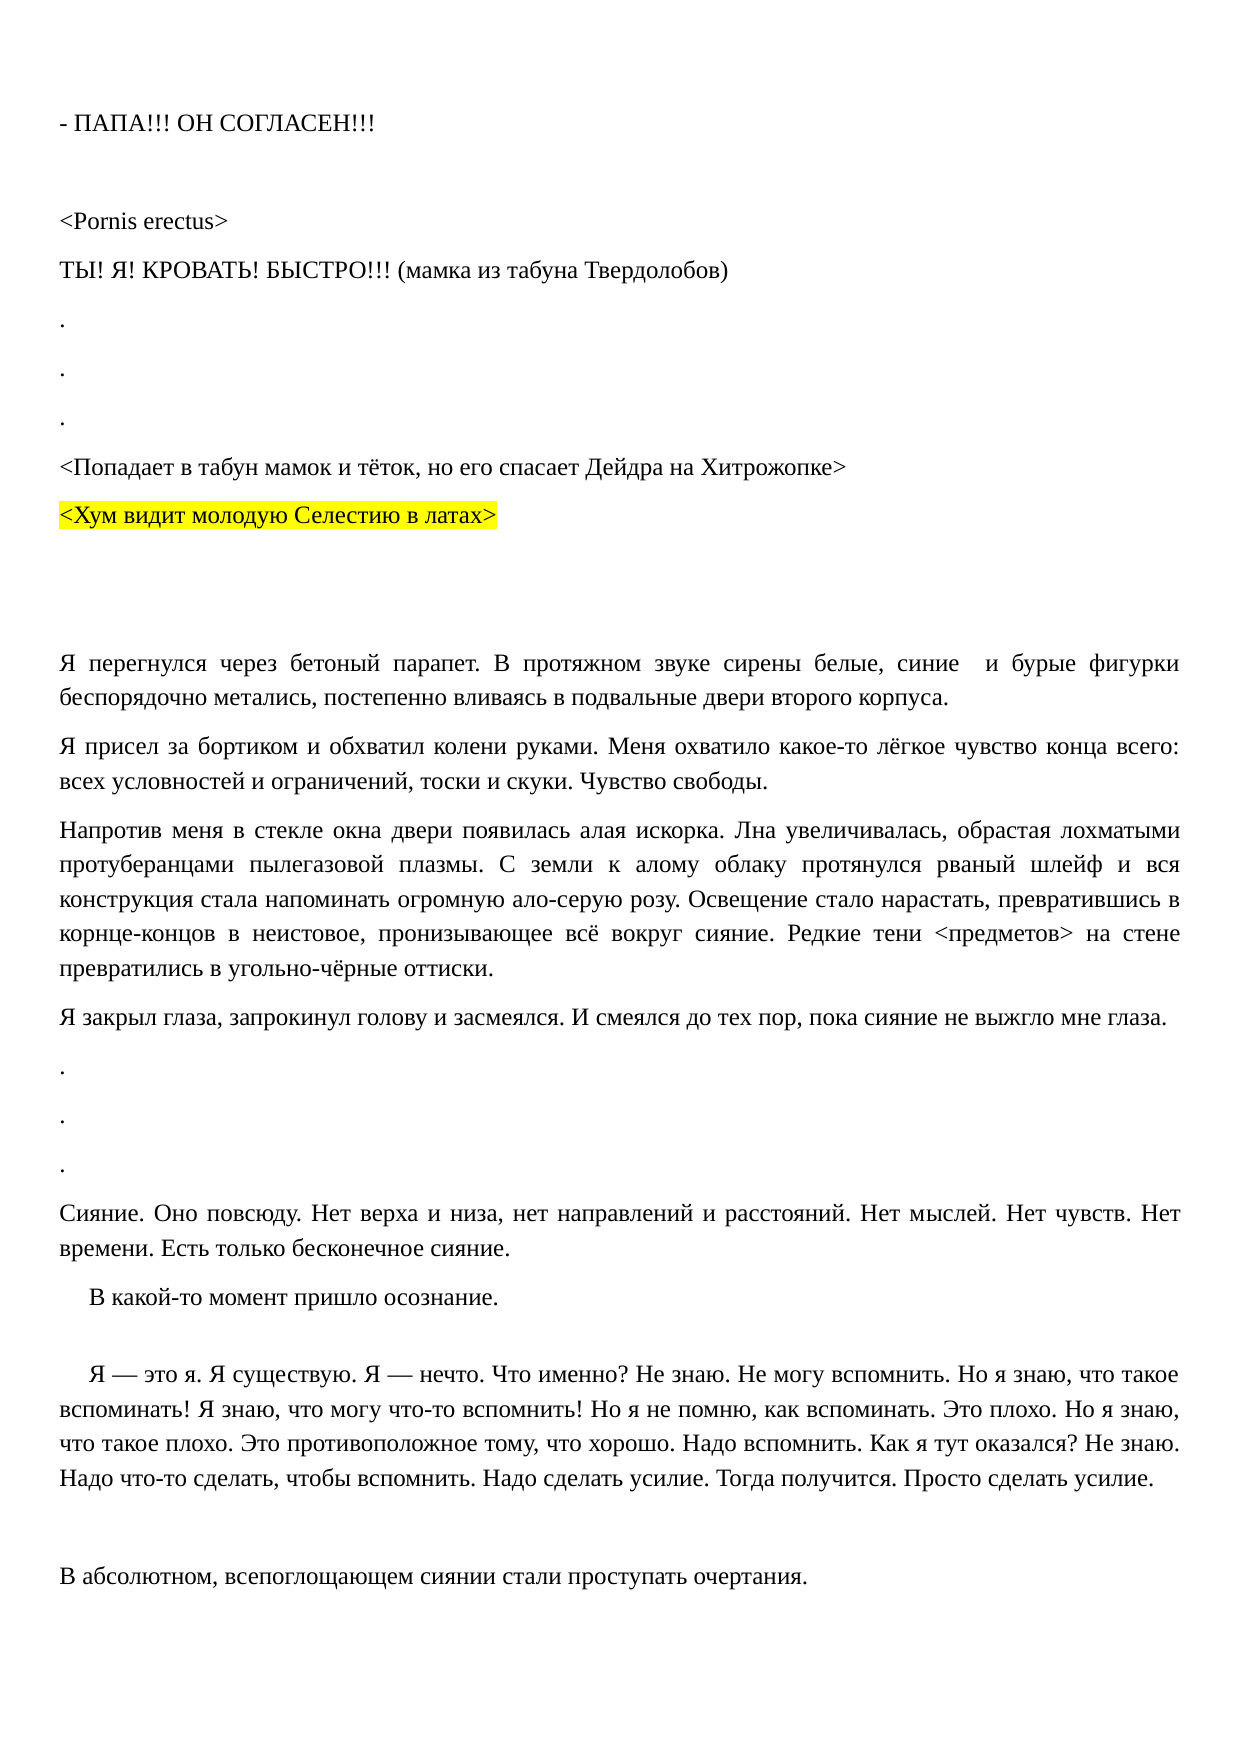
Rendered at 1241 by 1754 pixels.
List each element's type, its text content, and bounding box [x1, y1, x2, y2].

text . [59, 402, 1181, 431]
text . [59, 353, 1181, 382]
text Я — это я. Я существую. Я — нечто. Что именно? Не знаю. Не могу вспомнить. Но я знаю, что такое вспоминать! Я знаю, что могу что-то вспомнить! Но я не помню, как вспоминать. Это плохо. Но я знаю, что такое плохо. Это противоположное тому, что хорошо. Надо вспомнить. Как я тут оказался? Не знаю. Надо что-то сделать, чтобы вспомнить. Надо сделать усилие. Тогда получится. Просто сделать усилие. [59, 1359, 1181, 1492]
text Я перегнулся через бетоный парапет. В протяжном звуке сирены белые, синие и бурые фигурки беспорядочно метались, постепенно вливаясь в подвальные двери второго корпуса. [59, 648, 1181, 711]
text . [59, 1100, 1181, 1129]
text Сияние. Оно повсюду. Нет верха и низа, нет направлений и расстояний. Нет мыслей. Нет чувств. Нет времени. Есть только бесконечное сияние. [59, 1198, 1181, 1261]
text . [59, 1051, 1181, 1080]
text Напротив меня в стекле окна двери появилась алая искорка. Лна увеличивалась, обрастая лохматыми протуберанцами пылегазовой плазмы. С земли к алому облаку протянулся рваный шлейф и вся конструкция стала напоминать огромную ало-серую розу. Освещение стало нарастать, превратившись в корнце-концов в неистовое, пронизывающее всё вокруг сияние. Редкие тени <предметов> на стене превратились в угольно-чёрные оттиски. [59, 815, 1181, 982]
text Я присел за бортиком и обхватил колени руками. Меня охватило какое-то лёгкое чувство конца всего: всех условностей и ограничений, тоски и скуки. Чувство свободы. [59, 731, 1181, 794]
text . [59, 1149, 1181, 1178]
text <Pornis erectus> [59, 206, 1181, 235]
text Я закрыл глаза, запрокинул голову и засмеялся. И смеялся до тех пор, пока сияние не выжгло мне глаза. [59, 1002, 1181, 1031]
text - ПАПА!!! ОН СОГЛАСЕН!!! [59, 108, 1181, 137]
text <Попадает в табун мамок и тёток, но его спасает Дейдра на Хитрожопке> [59, 452, 1181, 480]
text . [59, 304, 1181, 333]
text ТЫ! Я! КРОВАТЬ! БЫСТРО!!! (мамка из табуна Твердолобов) [59, 255, 1181, 284]
text <Хум видит молодую Селестию в латах> [59, 501, 1181, 529]
text В абсолютном, всепоглощающем сиянии стали проступать очертания. [59, 1561, 1181, 1590]
text В какой-то момент пришло осознание. [59, 1282, 1181, 1310]
